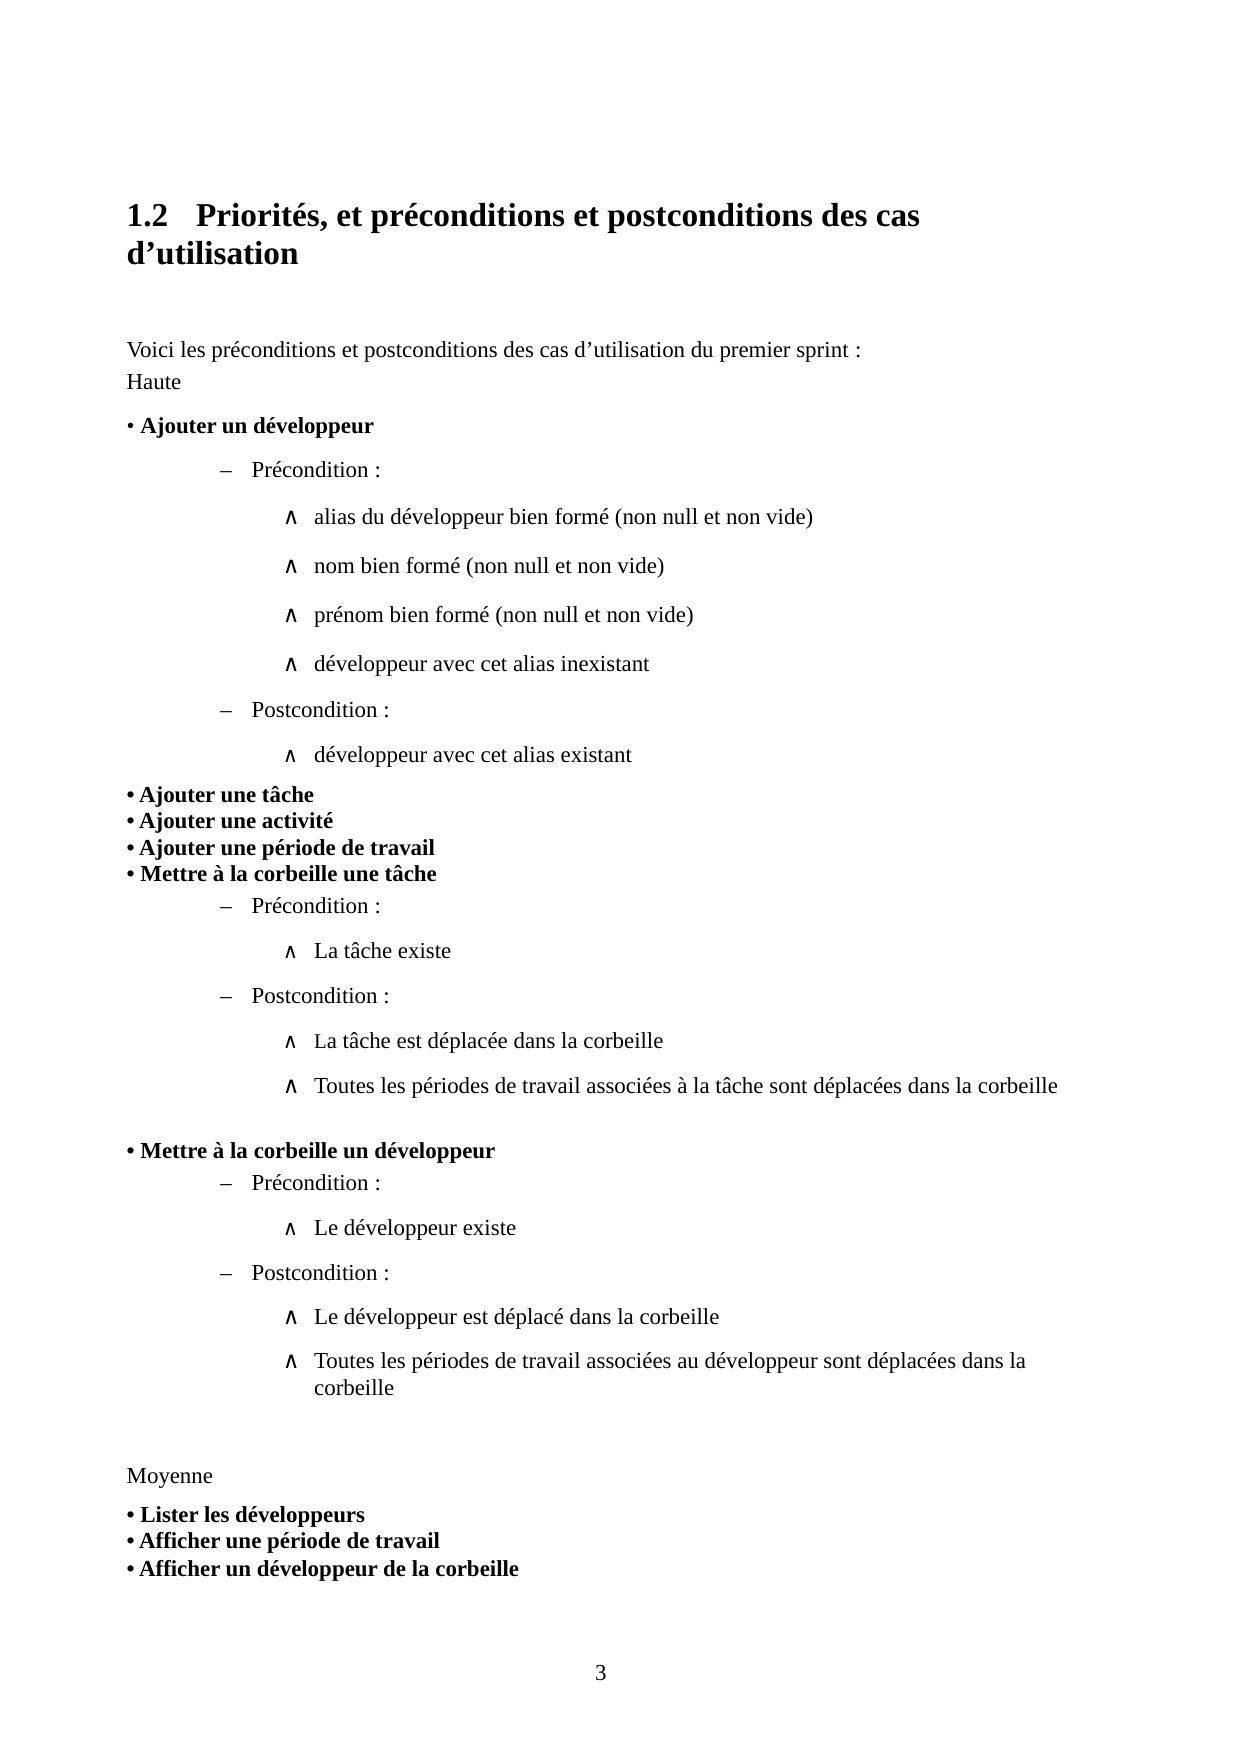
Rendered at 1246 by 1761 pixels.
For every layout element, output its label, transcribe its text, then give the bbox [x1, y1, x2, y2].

list – Postcondition : [220, 982, 1075, 1008]
subtitle 1.2 Priorités, et préconditions et postconditions des cas d’utilisation [126, 195, 1075, 272]
list – Précondition : [220, 456, 1075, 483]
text • Mettre à la corbeille un développeur [126, 1137, 1075, 1164]
list – Postcondition : [220, 696, 1075, 722]
list – Postcondition : [220, 1259, 1075, 1286]
list ∧ alias du développeur bien formé (non null et non vide) [283, 500, 1075, 532]
text • Ajouter une tâche [126, 781, 1075, 807]
list – Précondition : [220, 1169, 1075, 1195]
list Moyenne [126, 1462, 1075, 1488]
list – Précondition : [220, 892, 1075, 918]
list • Ajouter un développeur [126, 412, 1075, 438]
text • Ajouter une période de travail [126, 834, 1075, 860]
list ∧ La tâche existe [283, 936, 1075, 964]
list • Lister les développeurs [126, 1501, 1075, 1527]
list ∧ nom bien formé (non null et non vide) [283, 549, 1075, 581]
list ∧ prénom bien formé (non null et non vide) [283, 598, 1075, 629]
list ∧ Le développeur existe [283, 1213, 1075, 1241]
text • Ajouter une activité [126, 807, 1075, 834]
list • Afficher un développeur de la corbeille [126, 1554, 1075, 1581]
list ∧ La tâche est déplacée dans la corbeille [283, 1026, 1075, 1054]
list ∧ développeur avec cet alias inexistant [283, 647, 1075, 678]
list Haute [126, 368, 1075, 394]
text • Mettre à la corbeille une tâche [126, 860, 1075, 887]
list ∧ Toutes les périodes de travail associées à la tâche sont déplacées dans la corbeille [283, 1072, 1075, 1098]
list • Afficher une période de travail [126, 1528, 1075, 1554]
list ∧ Le développeur est déplacé dans la corbeille [283, 1303, 1075, 1329]
list ∧ développeur avec cet alias existant [283, 740, 1075, 769]
list ∧ Toutes les périodes de travail associées au développeur sont déplacées dans la corbeille [283, 1347, 1075, 1400]
text Voici les préconditions et postconditions des cas d’utilisation du premier sprint : [126, 337, 1075, 363]
